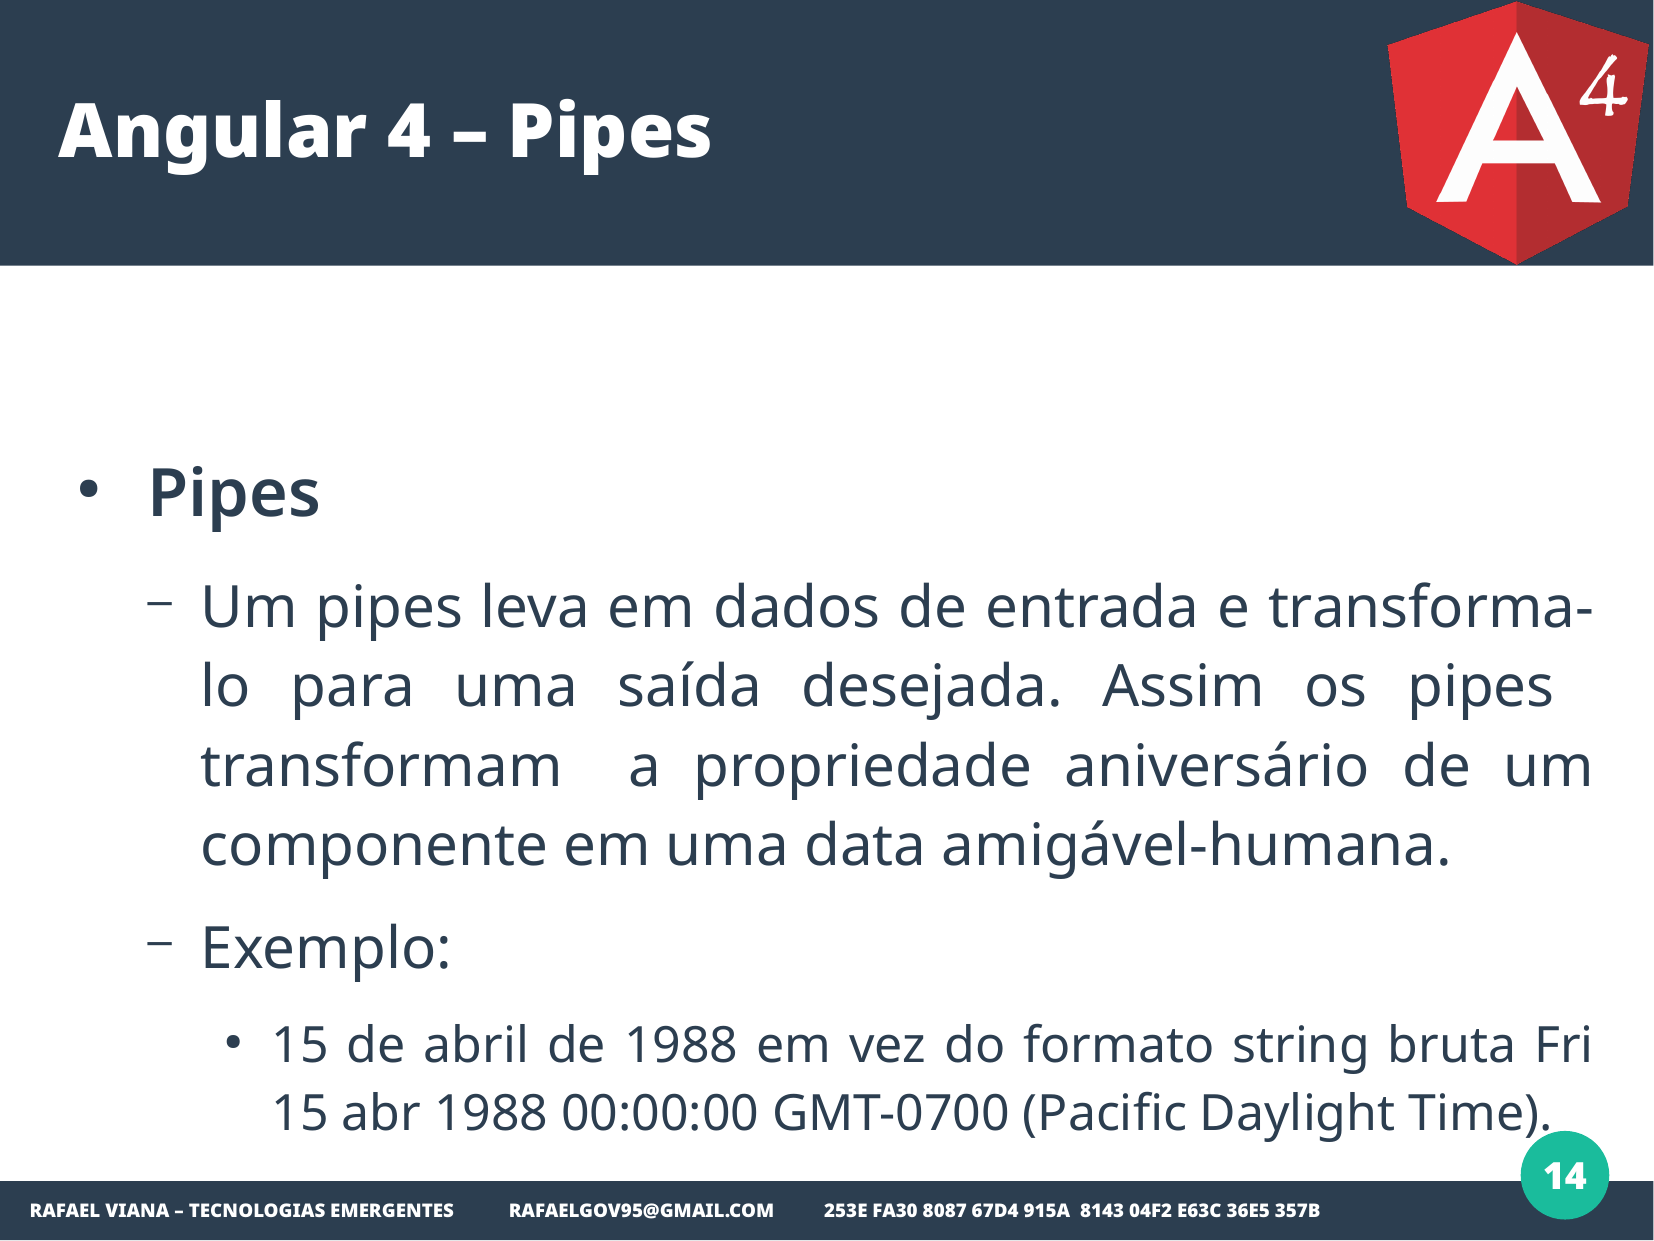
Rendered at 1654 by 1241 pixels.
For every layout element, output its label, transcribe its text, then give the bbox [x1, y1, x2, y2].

title Angular 4 – Pipes [59, 49, 1387, 207]
text_box RAFAEL VIANA – TECNOLOGIAS EMERGENTES RAFAELGOV95@GMAIL.COM 253E FA30 8087 67D4 915A 8143 04F2 E63C 36E5 357B [29, 1181, 1654, 1241]
picture [1387, 0, 1654, 266]
list Pipes Um pipes leva em dados de entrada e transforma-lo para uma saída desejada. Assim os pipes transformam a propriedade aniversário de um componente em uma data amigável-humana. Exemplo: 15 de abril de 1988 em vez do formato string bruta Fri 15 abr 1988 00:00:00 GMT-0700 (Pacific Daylight Time). [59, 324, 1595, 1152]
